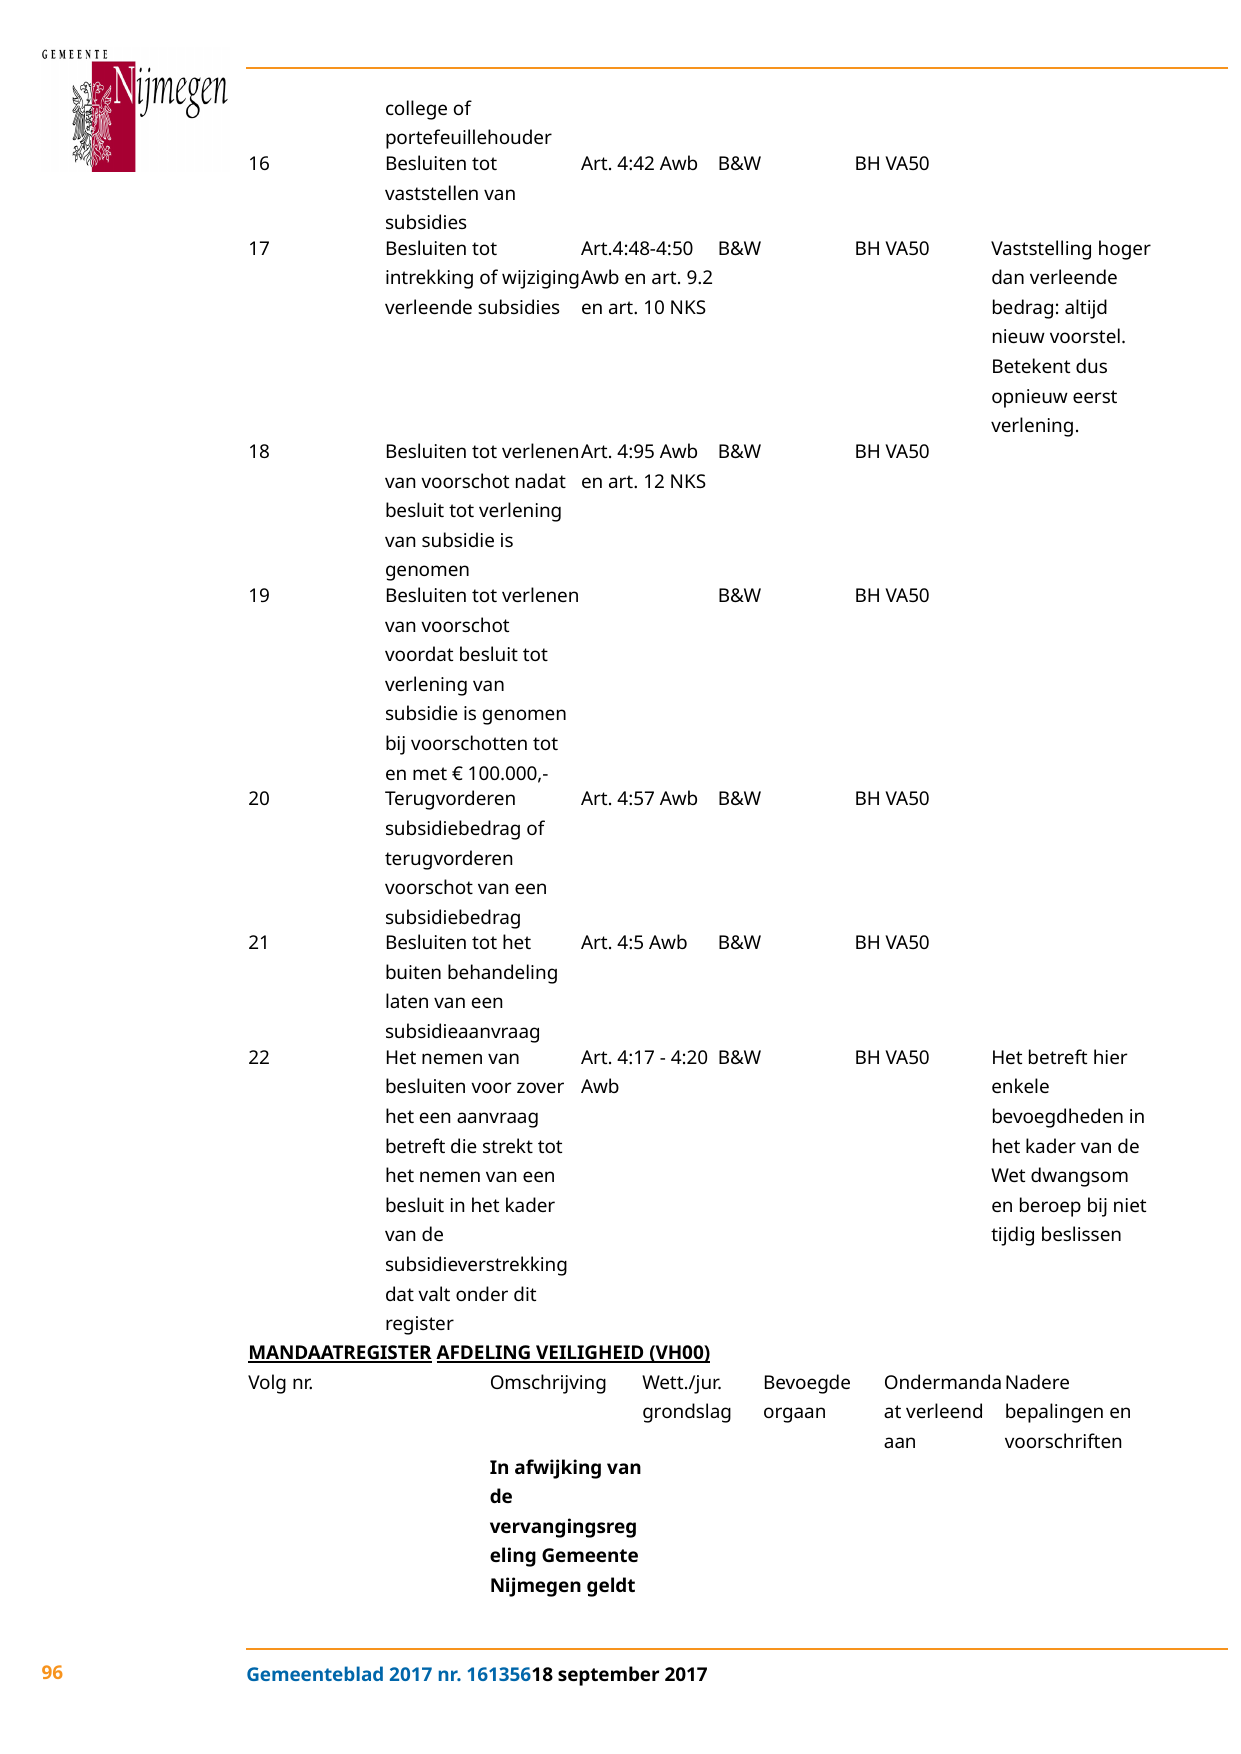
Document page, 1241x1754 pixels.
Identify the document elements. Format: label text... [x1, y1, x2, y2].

table_cell Besluiten tot verlenen van voorschot voordat besluit tot verlening van subsidie is genomen bij voorschotten tot en met € 100.000,- [385, 582, 581, 786]
table_cell B&W [718, 150, 854, 235]
table_cell 16 [248, 150, 385, 235]
table_cell B&W [718, 786, 854, 929]
table_cell Besluiten tot het buiten behandeling laten van een subsidieaanvraag [385, 930, 581, 1044]
table_cell BH VA50 [854, 1044, 991, 1336]
table_cell [581, 582, 718, 786]
table_cell [884, 1454, 1004, 1598]
table_cell Art. 4:57 Awb [581, 786, 718, 929]
table_cell 17 [248, 235, 385, 438]
table_cell Terugvorderen subsidiebedrag of terugvorderen voorschot van een subsidiebedrag [385, 786, 581, 929]
table_cell [248, 1454, 489, 1598]
table_cell [991, 150, 1152, 235]
table_cell 18 [248, 438, 385, 582]
table_cell Art. 4:95 Awb en art. 12 NKS [581, 438, 718, 582]
table_cell [991, 786, 1152, 929]
table_header Wett./jur. grondslag [642, 1369, 763, 1454]
table_cell [991, 438, 1152, 582]
table_header Omschrijving [490, 1369, 642, 1454]
table_cell B&W [718, 438, 854, 582]
table_cell B&W [718, 582, 854, 786]
table_cell Art. 4:42 Awb [581, 150, 718, 235]
table_cell [763, 1454, 884, 1598]
table_cell [991, 930, 1152, 1044]
picture [41, 47, 231, 172]
table_cell [854, 95, 991, 150]
table_cell Besluiten tot verlenen van voorschot nadat besluit tot verlening van subsidie is genomen [385, 438, 581, 582]
table_cell college of portefeuillehouder [385, 95, 581, 150]
table_cell Besluiten tot intrekking of wijziging verleende subsidies [385, 235, 581, 438]
text MANDAATREGISTER AFDELING VEILIGHEID (VH00) [248, 1339, 1152, 1365]
table_cell BH VA50 [854, 930, 991, 1044]
table_cell B&W [718, 1044, 854, 1336]
table_cell Art.4:48-4:50 Awb en art. 9.2 en art. 10 NKS [581, 235, 718, 438]
table_cell [718, 95, 854, 150]
table_cell [642, 1454, 763, 1598]
table_cell Art. 4:5 Awb [581, 930, 718, 1044]
table_cell Vaststelling hoger dan verleende bedrag: altijd nieuw voorstel. Betekent dus opnieuw eerst verlening. [991, 235, 1152, 438]
table_cell [581, 95, 718, 150]
table_cell [248, 95, 385, 150]
table_cell BH VA50 [854, 438, 991, 582]
table_header Nadere bepalingen en voorschriften [1005, 1369, 1152, 1454]
table_cell [1005, 1454, 1152, 1598]
table_cell Het nemen van besluiten voor zover het een aanvraag betreft die strekt tot het nemen van een besluit in het kader van de subsidieverstrekking dat valt onder dit register [385, 1044, 581, 1336]
table_cell 20 [248, 786, 385, 929]
table_header Volg nr. [248, 1369, 489, 1454]
table_header Ondermandaat verleend aan [884, 1369, 1004, 1454]
table_cell BH VA50 [854, 150, 991, 235]
table_cell In afwijking van de vervangingsregeling Gemeente Nijmegen geldt [490, 1454, 642, 1598]
table_cell [991, 582, 1152, 786]
table_cell Het betreft hier enkele bevoegdheden in het kader van de Wet dwangsom en beroep bij niet tijdig beslissen [991, 1044, 1152, 1336]
table_cell 22 [248, 1044, 385, 1336]
table_cell Besluiten tot vaststellen van subsidies [385, 150, 581, 235]
table_cell B&W [718, 930, 854, 1044]
table_cell B&W [718, 235, 854, 438]
table_cell Art. 4:17 - 4:20 Awb [581, 1044, 718, 1336]
table_cell [991, 95, 1152, 150]
table_cell BH VA50 [854, 582, 991, 786]
table_header Bevoegde orgaan [763, 1369, 884, 1454]
table_cell 21 [248, 930, 385, 1044]
table_cell BH VA50 [854, 235, 991, 438]
table_cell BH VA50 [854, 786, 991, 929]
table_cell 19 [248, 582, 385, 786]
